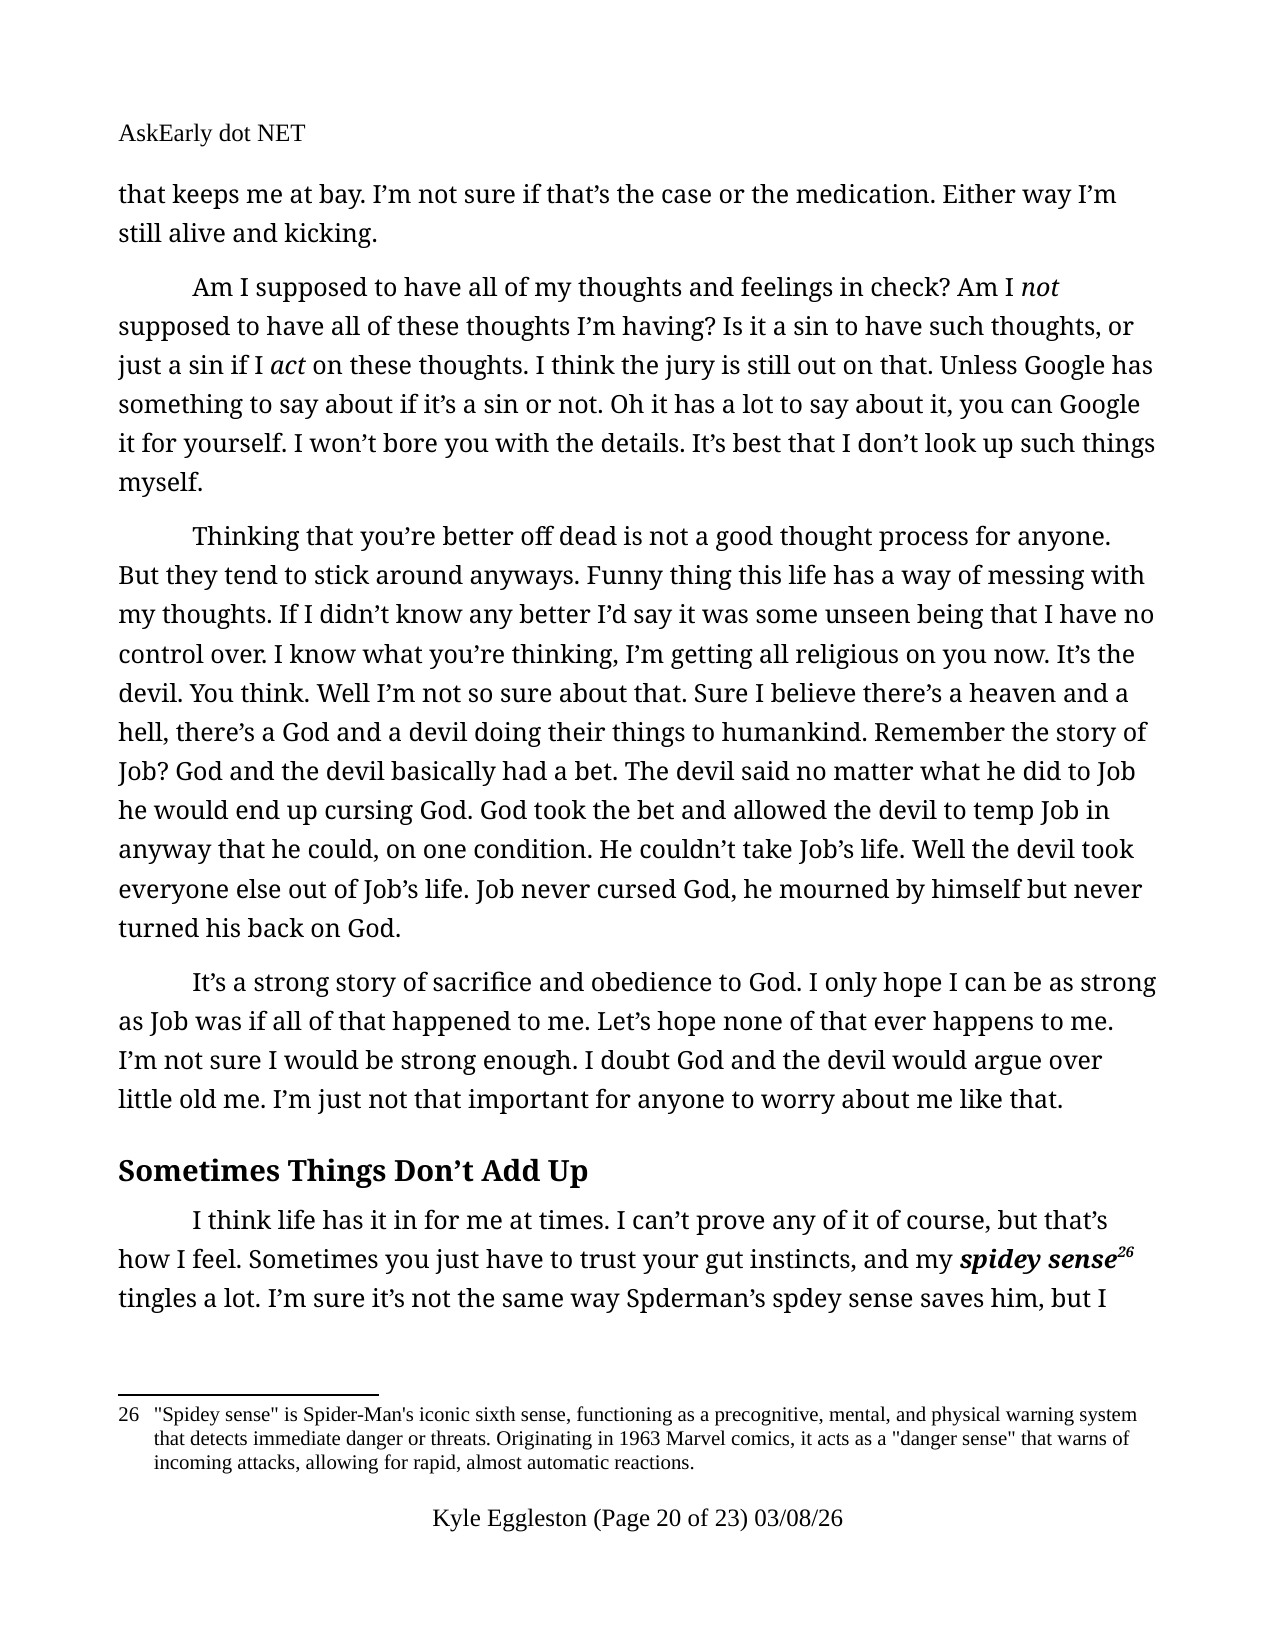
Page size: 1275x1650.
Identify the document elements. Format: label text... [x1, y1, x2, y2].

text Am I supposed to have all of my thoughts and feelings in check? Am I not supposed to have all of these thoughts I’m having? Is it a sin to have such thoughts, or just a sin if I act on these thoughts. I think the jury is still out on that. Unless Google has something to say about if it’s a sin or not. Oh it has a lot to say about it, you can Google it for yourself. I won’t bore you with the details. It’s best that I don’t look up such things myself. [118, 269, 1157, 499]
text It’s a strong story of sacrifice and obedience to God. I only hope I can be as strong as Job was if all of that happened to me. Let’s hope none of that ever happens to me. I’m not sure I would be strong enough. I doubt God and the devil would argue over little old me. I’m just not that important for anyone to worry about me like that. [118, 964, 1157, 1116]
text "Spidey sense" is Spider-Man's iconic sixth sense, functioning as a precognitive, mental, and physical warning system that detects immediate danger or threats. Originating in 1963 Marvel comics, it acts as a "danger sense" that warns of incoming attacks, allowing for rapid, almost automatic reactions. [118, 1401, 1157, 1474]
text I think life has it in for me at times. I can’t prove any of it of course, but that’s how I feel. Sometimes you just have to trust your gut instincts, and my spidey sense tingles a lot. I’m sure it’s not the same way Spderman’s spdey sense saves him, but I [118, 1202, 1157, 1315]
subtitle Sometimes Things Don’t Add Up [118, 1150, 1157, 1190]
text Thinking that you’re better off dead is not a good thought process for anyone. But they tend to stick around anyways. Funny thing this life has a way of messing with my thoughts. If I didn’t know any better I’d say it was some unseen being that I have no control over. I know what you’re thinking, I’m getting all religious on you now. It’s the devil. You think. Well I’m not so sure about that. Sure I believe there’s a heaven and a hell, there’s a God and a devil doing their things to humankind. Remember the story of Job? God and the devil basically had a bet. The devil said no matter what he did to Job he would end up cursing God. God took the bet and allowed the devil to temp Job in anyway that he could, on one condition. He couldn’t take Job’s life. Well the devil took everyone else out of Job’s life. Job never cursed God, he mourned by himself but never turned his back on God. [118, 519, 1157, 944]
text that keeps me at bay. I’m not sure if that’s the case or the medication. Either way I’m still alive and kicking. [118, 176, 1157, 249]
